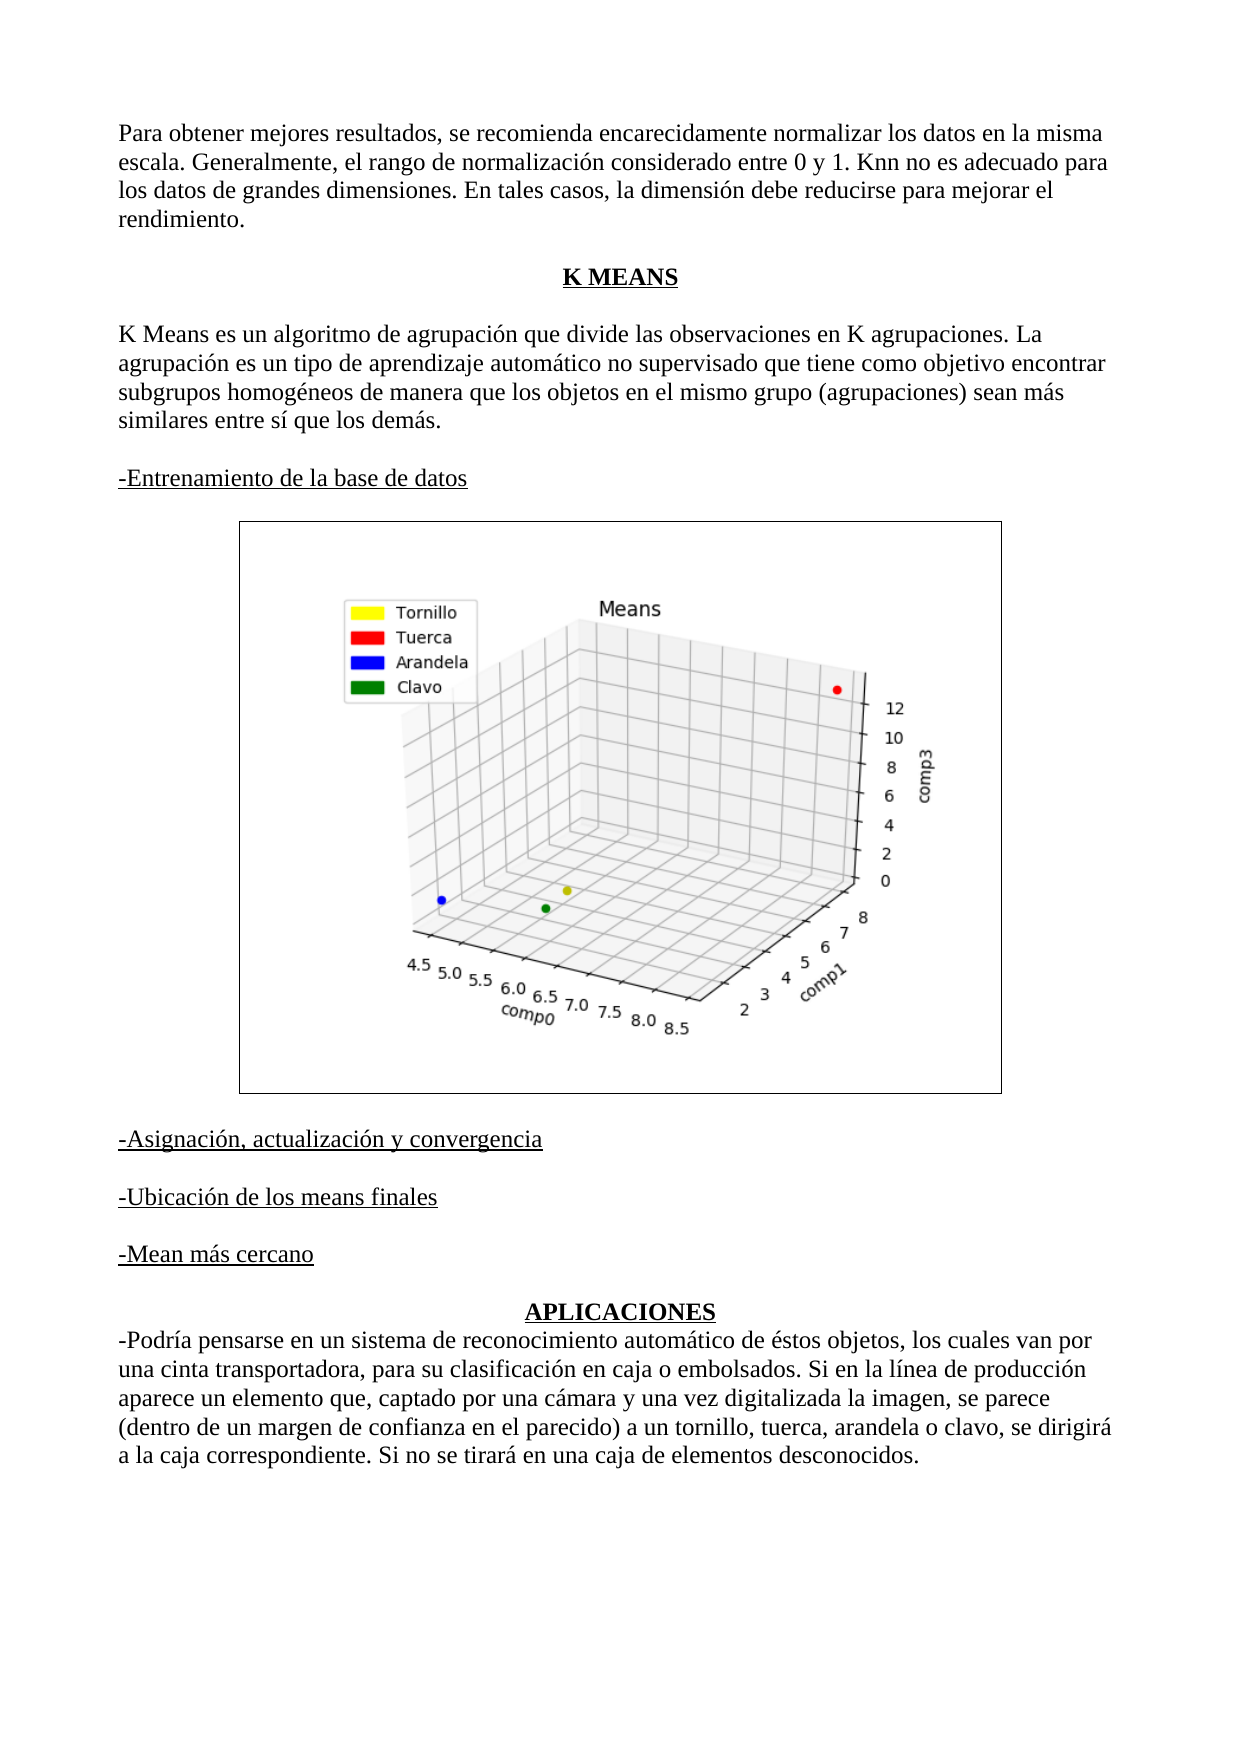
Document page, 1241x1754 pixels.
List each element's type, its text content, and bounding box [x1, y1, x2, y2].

picture [241, 523, 999, 1090]
text -Podría pensarse en un sistema de reconocimiento automático de éstos objetos, los cuales van por una cinta transportadora, para su clasificación en caja o embolsados. Si en la línea de producción aparece un elemento que, captado por una cámara y una vez digitalizada la imagen, se parece (dentro de un margen de confianza en el parecido) a un tornillo, tuerca, arandela o clavo, se dirigirá a la caja correspondiente. Si no se tirará en una caja de elementos desconocidos. [118, 1326, 1122, 1469]
text -Entrenamiento de la base de datos [118, 463, 1122, 492]
text -Asignación, actualización y convergencia [118, 1124, 1122, 1153]
text APLICACIONES [118, 1297, 1122, 1326]
text -Mean más cercano [118, 1239, 1122, 1268]
text -Ubicación de los means finales [118, 1182, 1122, 1211]
text Para obtener mejores resultados, se recomienda encarecidamente normalizar los datos en la misma escala. Generalmente, el rango de normalización considerado entre 0 y 1. Knn no es adecuado para los datos de grandes dimensiones. En tales casos, la dimensión debe reducirse para mejorar el rendimiento. [118, 118, 1122, 233]
text K Means es un algoritmo de agrupación que divide las observaciones en K agrupaciones. La agrupación es un tipo de aprendizaje automático no supervisado que tiene como objetivo encontrar subgrupos homogéneos de manera que los objetos en el mismo grupo (agrupaciones) sean más similares entre sí que los demás. [118, 319, 1122, 434]
text K MEANS [118, 262, 1122, 291]
